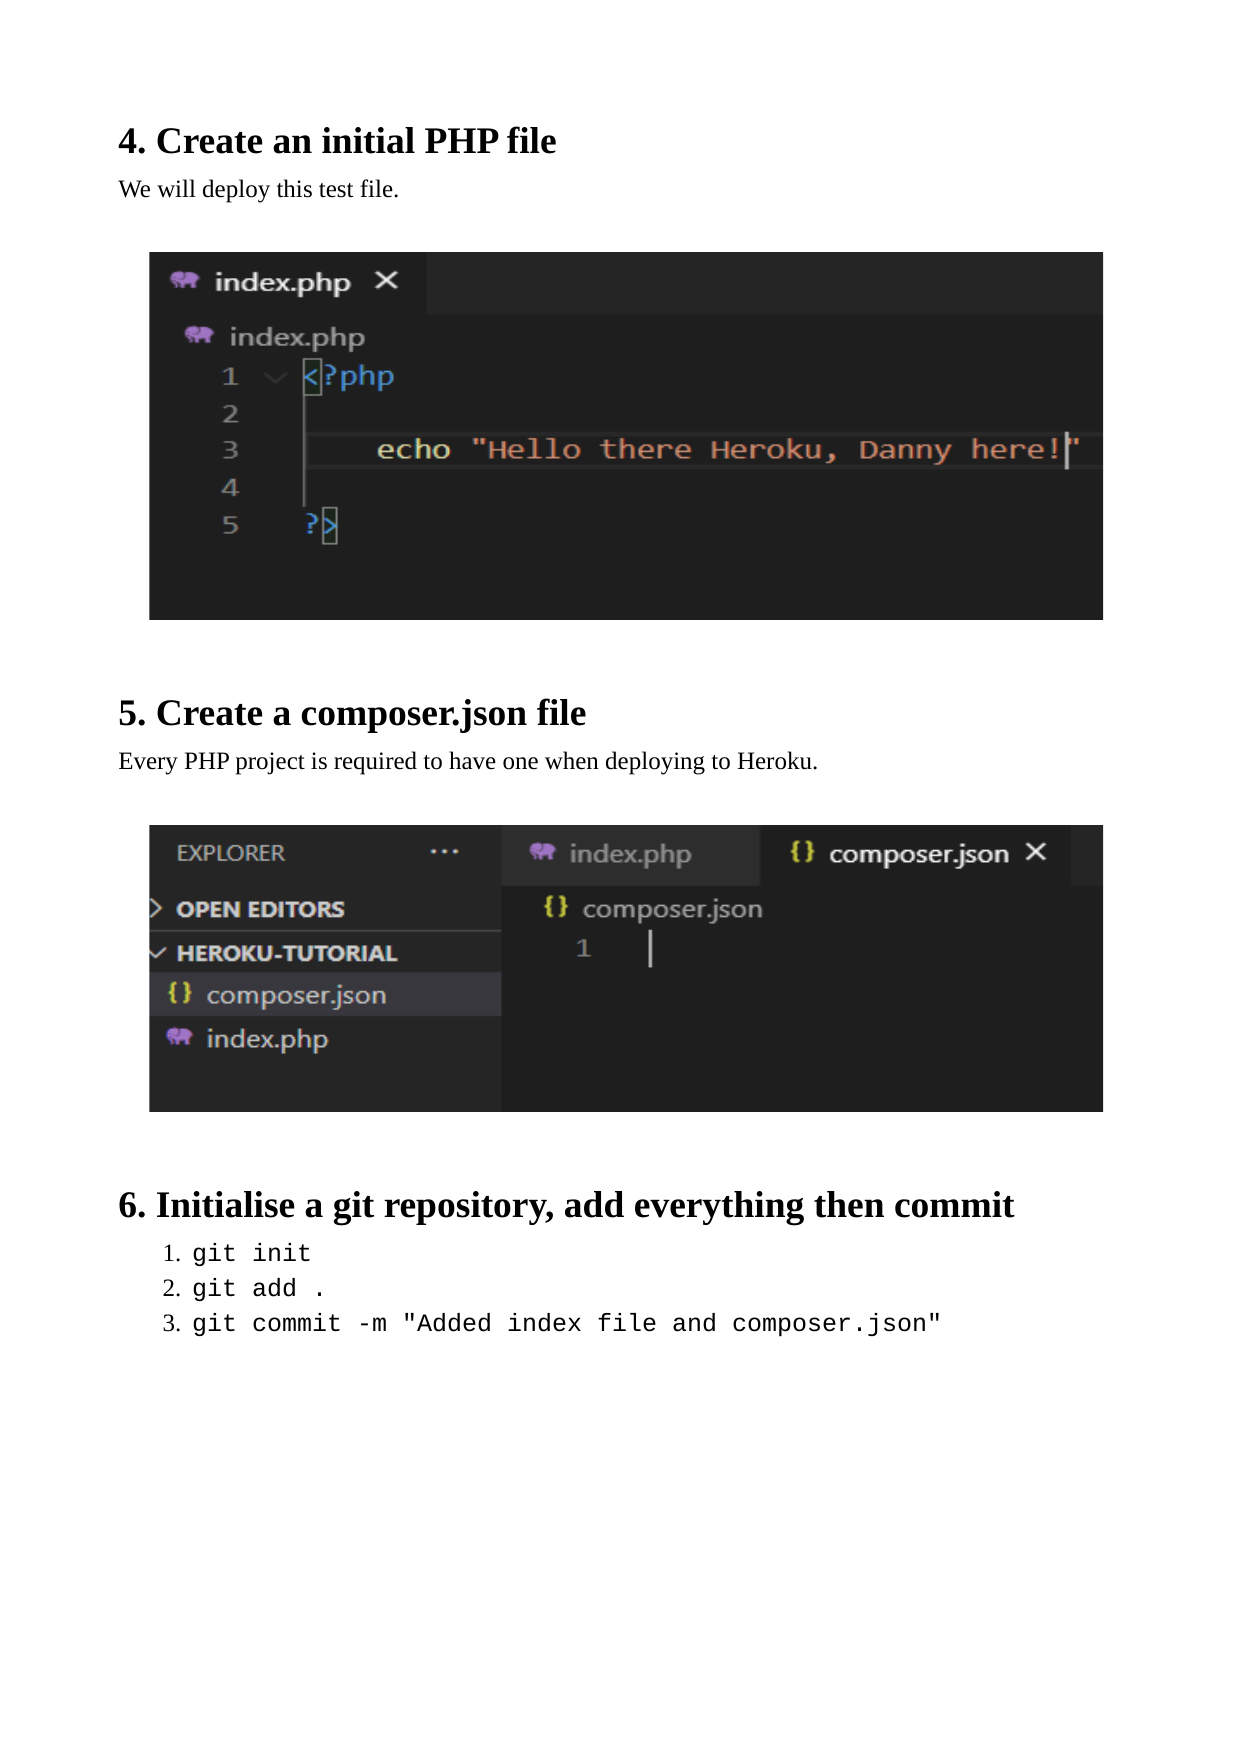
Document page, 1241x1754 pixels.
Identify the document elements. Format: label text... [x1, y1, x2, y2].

text We will deploy this test file. [118, 174, 1122, 202]
list git add . [162, 1273, 1122, 1304]
subtitle 6. Initialise a git repository, add everything then commit [118, 1182, 1122, 1225]
picture [149, 252, 1104, 620]
picture [149, 825, 1104, 1112]
list git init [162, 1238, 1122, 1268]
list git commit -m "Added index file and composer.json" [162, 1308, 1122, 1339]
subtitle 4. Create an initial PHP file [118, 118, 1122, 161]
text Every PHP project is required to have one when deploying to Heroku. [118, 746, 1122, 775]
subtitle 5. Create a composer.json file [118, 691, 1122, 734]
